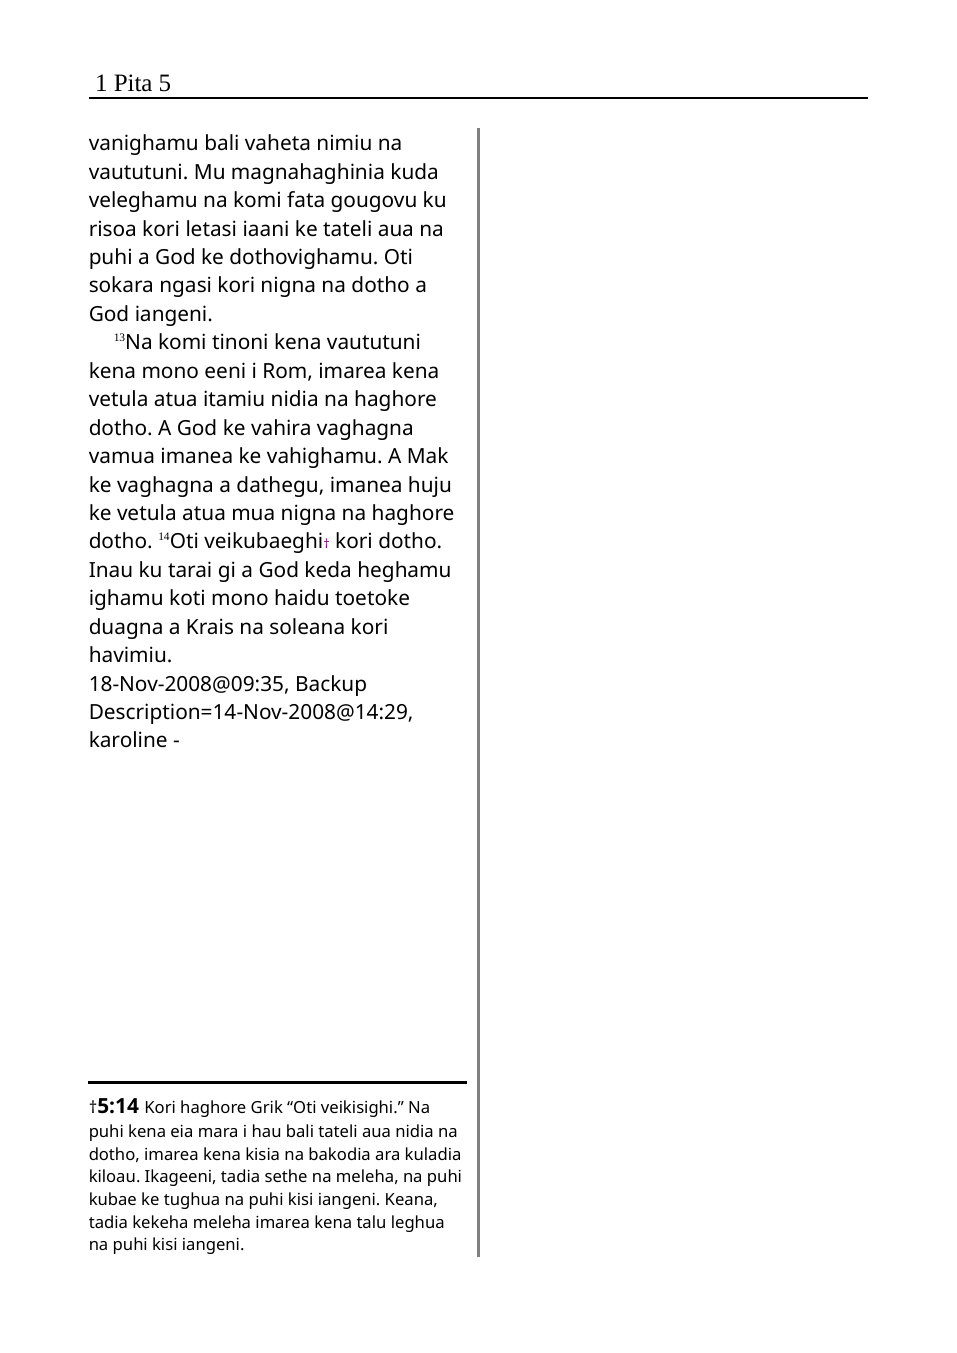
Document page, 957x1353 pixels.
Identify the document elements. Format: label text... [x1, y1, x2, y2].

text 13Na komi tinoni kena vaututuni kena mono eeni i Rom, imarea kena vetula atua itamiu nidia na haghore dotho. A God ke vahira vaghagna vamua imanea ke vahighamu. A Mak ke vaghagna a dathegu, imanea huju ke vetula atua mua nigna na haghore dotho. 14Oti veikubaeghi kori dotho. Inau ku tarai gi a God keda heghamu ighamu koti mono haidu toetoke duagna a Krais na soleana kori havimiu. [88, 327, 466, 669]
text 5:14 Kori haghore Grik “Oti veikisighi.” Na puhi kena eia mara i hau bali tateli aua nidia na dotho, imarea kena kisia na bakodia ara kuladia kiloau. Ikageeni, tadia sethe na meleha, na puhi kubae ke tughua na puhi kisi iangeni. Keana, tadia kekeha meleha imarea kena talu leghua na puhi kisi iangeni. [88, 1091, 466, 1256]
text 18-Nov-2008@09:35, Backup Description=14-Nov-2008@14:29, karoline - [88, 669, 466, 754]
text vanighamu bali vaheta nimiu na vaututuni. Mu magnahaghinia kuda veleghamu na komi fata gougovu ku risoa kori letasi iaani ke tateli aua na puhi a God ke dothovighamu. Oti sokara ngasi kori nigna na dotho a God iangeni. [88, 128, 466, 327]
